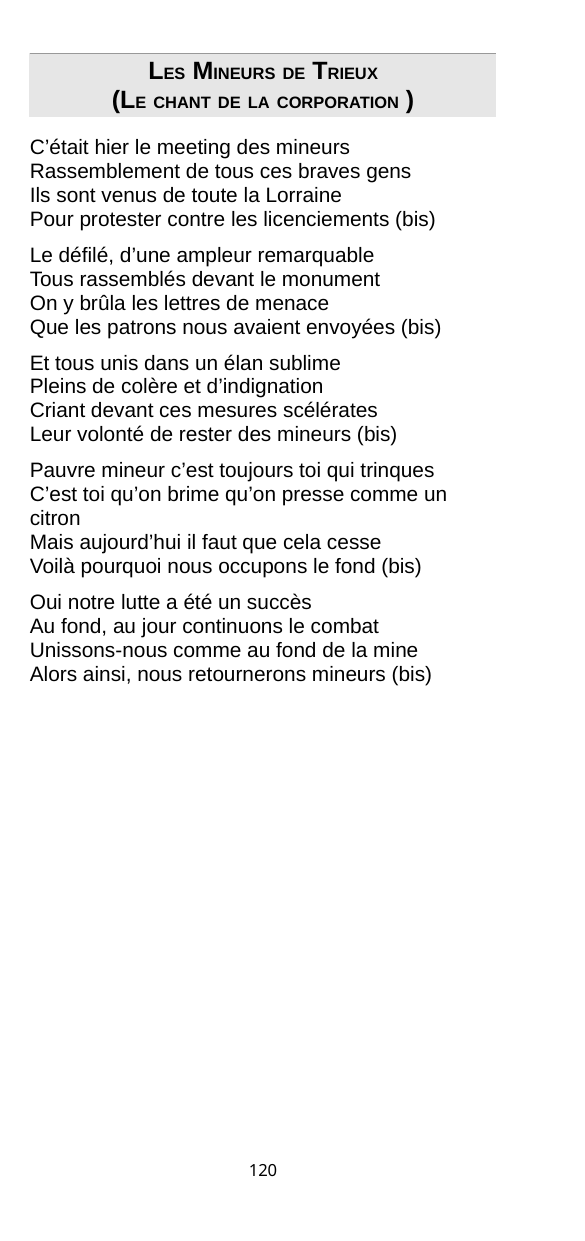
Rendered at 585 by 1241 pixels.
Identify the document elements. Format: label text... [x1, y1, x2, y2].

text Pauvre mineur c’est toujours toi qui trinques C’est toi qu’on brime qu’on presse comme un citron Mais aujourd’hui il faut que cela cesse Voilà pourquoi nous occupons le fond (bis) [29, 458, 496, 578]
text Le défilé, d’une ampleur remarquable Tous rassemblés devant le monument On y brûla les lettres de menace Que les patrons nous avaient envoyées (bis) [29, 243, 496, 338]
text Oui notre lutte a été un succès Au fond, au jour continuons le combat Unissons-nous comme au fond de la mine Alors ainsi, nous retournerons mineurs (bis) [29, 590, 496, 686]
subtitle Les Mineurs de Trieux (Le chant de la corporation ) [29, 54, 496, 117]
text C’était hier le meeting des mineurs Rassemblement de tous ces braves gens Ils sont venus de toute la Lorraine Pour protester contre les licenciements (bis) [29, 135, 496, 231]
text Et tous unis dans un élan sublime Pleins de colère et d’indignation Criant devant ces mesures scélérates Leur volonté de rester des mineurs (bis) [29, 350, 496, 446]
